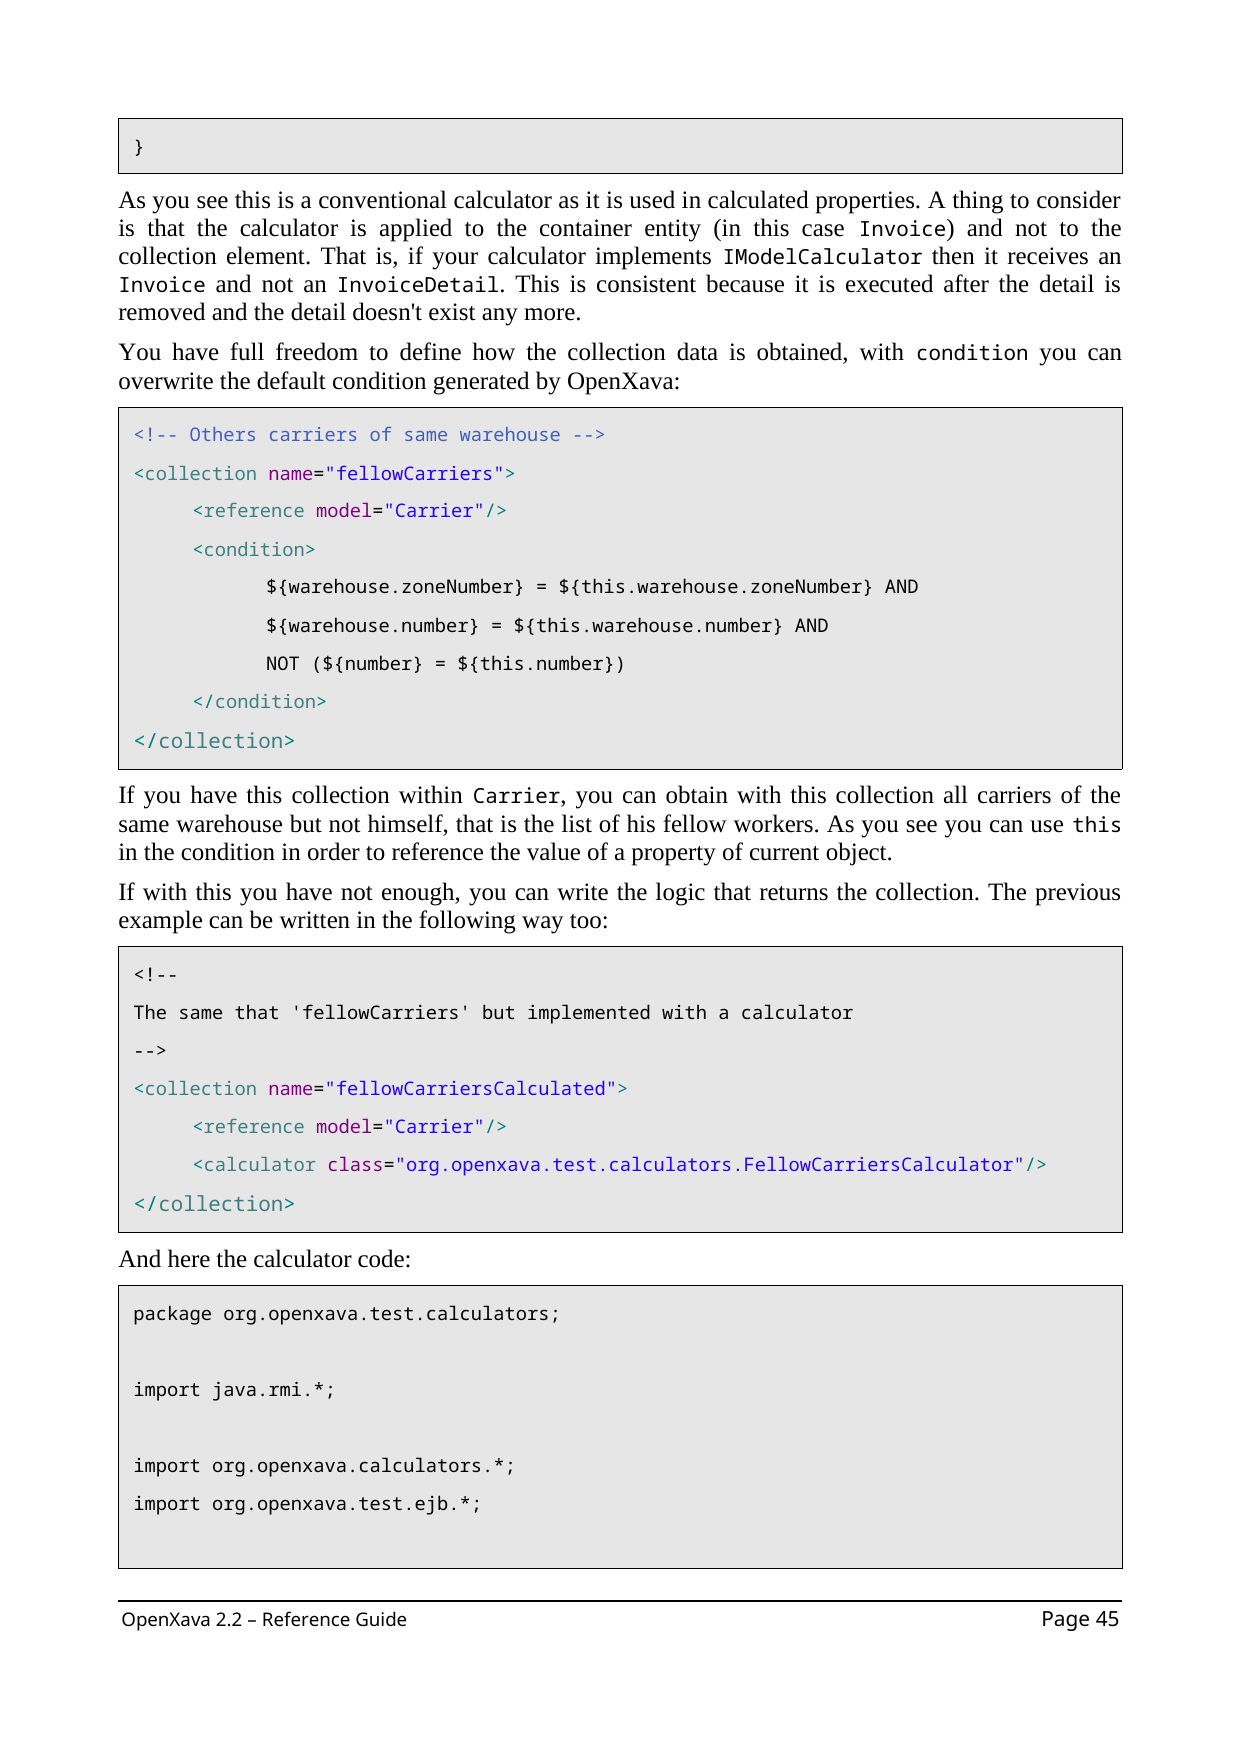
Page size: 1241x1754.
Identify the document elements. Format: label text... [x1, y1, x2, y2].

text You have full freedom to define how the collection data is obtained, with condition you can overwrite the default condition generated by OpenXava: [118, 338, 1122, 394]
text ${warehouse.zoneNumber} = ${this.warehouse.zoneNumber} AND [119, 559, 1122, 597]
text As you see this is a conventional calculator as it is used in calculated properties. A thing to consider is that the calculator is applied to the container entity (in this case Invoice) and not to the collection element. That is, if your calculator implements IModelCalculator then it receives an Invoice and not an InvoiceDetail. This is consistent because it is executed after the detail is removed and the detail doesn't exist any more. [118, 186, 1122, 326]
text <reference model="Carrier"/> [119, 1098, 1122, 1136]
text If you have this collection within Carrier, you can obtain with this collection all carriers of the same warehouse but not himself, that is the list of his fellow workers. As you see you can use this in the condition in order to reference the value of a property of current object. [118, 782, 1122, 866]
text <collection name="fellowCarriers"> [119, 445, 1122, 483]
text If with this you have not enough, you can write the logic that returns the collection. The previous example can be written in the following way too: [118, 878, 1122, 934]
text } [119, 119, 1122, 173]
text ${warehouse.number} = ${this.warehouse.number} AND [119, 597, 1122, 635]
text NOT (${number} = ${this.number}) [119, 635, 1122, 673]
text </collection> [119, 1174, 1122, 1232]
text <condition> [119, 521, 1122, 559]
text <!-- Others carriers of same warehouse --> [119, 408, 1122, 445]
text import org.openxava.test.ejb.*; [119, 1475, 1122, 1513]
text </collection> [119, 711, 1122, 769]
text package org.openxava.test.calculators; [119, 1286, 1122, 1323]
text <reference model="Carrier"/> [119, 483, 1122, 521]
text The same that 'fellowCarriers' but implemented with a calculator [119, 984, 1122, 1022]
text --> [119, 1022, 1122, 1060]
text import org.openxava.calculators.*; [119, 1437, 1122, 1475]
text </condition> [119, 673, 1122, 711]
text <!-- [119, 947, 1122, 984]
text <collection name="fellowCarriersCalculated"> [119, 1060, 1122, 1098]
text And here the calculator code: [118, 1245, 1122, 1273]
text <calculator class="org.openxava.test.calculators.FellowCarriersCalculator"/> [119, 1136, 1122, 1174]
text import java.rmi.*; [119, 1361, 1122, 1399]
